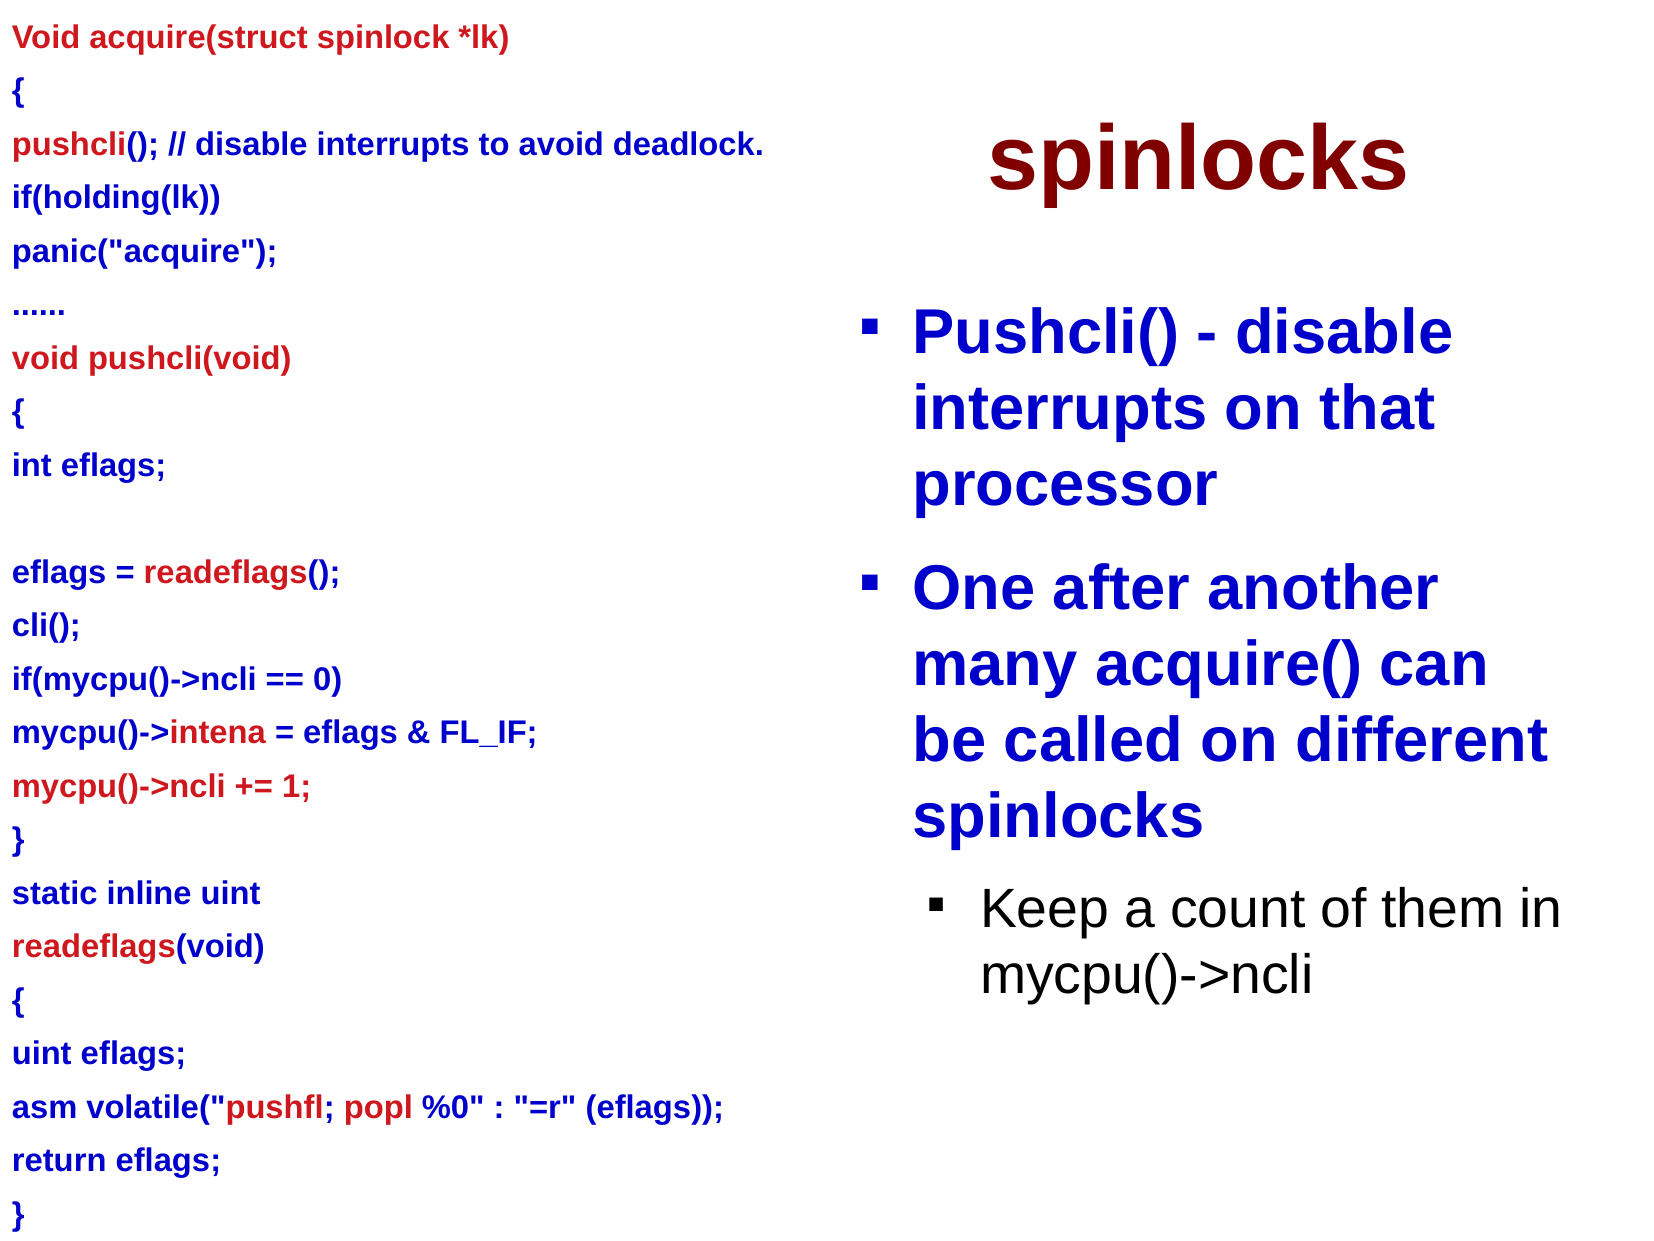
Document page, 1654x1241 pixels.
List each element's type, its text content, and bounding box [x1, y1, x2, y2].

title spinlocks [846, 49, 1571, 257]
list Void acquire(struct spinlock *lk) { pushcli(); // disable interrupts to avoid deadlock. if(holding(lk)) panic("acquire"); ...... void pushcli(void) { int eflags; eflags = readeflags(); cli(); if(mycpu()->ncli == 0) mycpu()->intena = eflags & FL_IF; mycpu()->ncli += 1; } static inline uint readeflags(void) { uint eflags; asm volatile("pushfl; popl %0" : "=r" (eflags)); return eflags; } [11, 15, 846, 1241]
list Pushcli() - disable interrupts on that processor One after another many acquire() can be called on different spinlocks Keep a count of them in mycpu()->ncli [845, 290, 1572, 1010]
